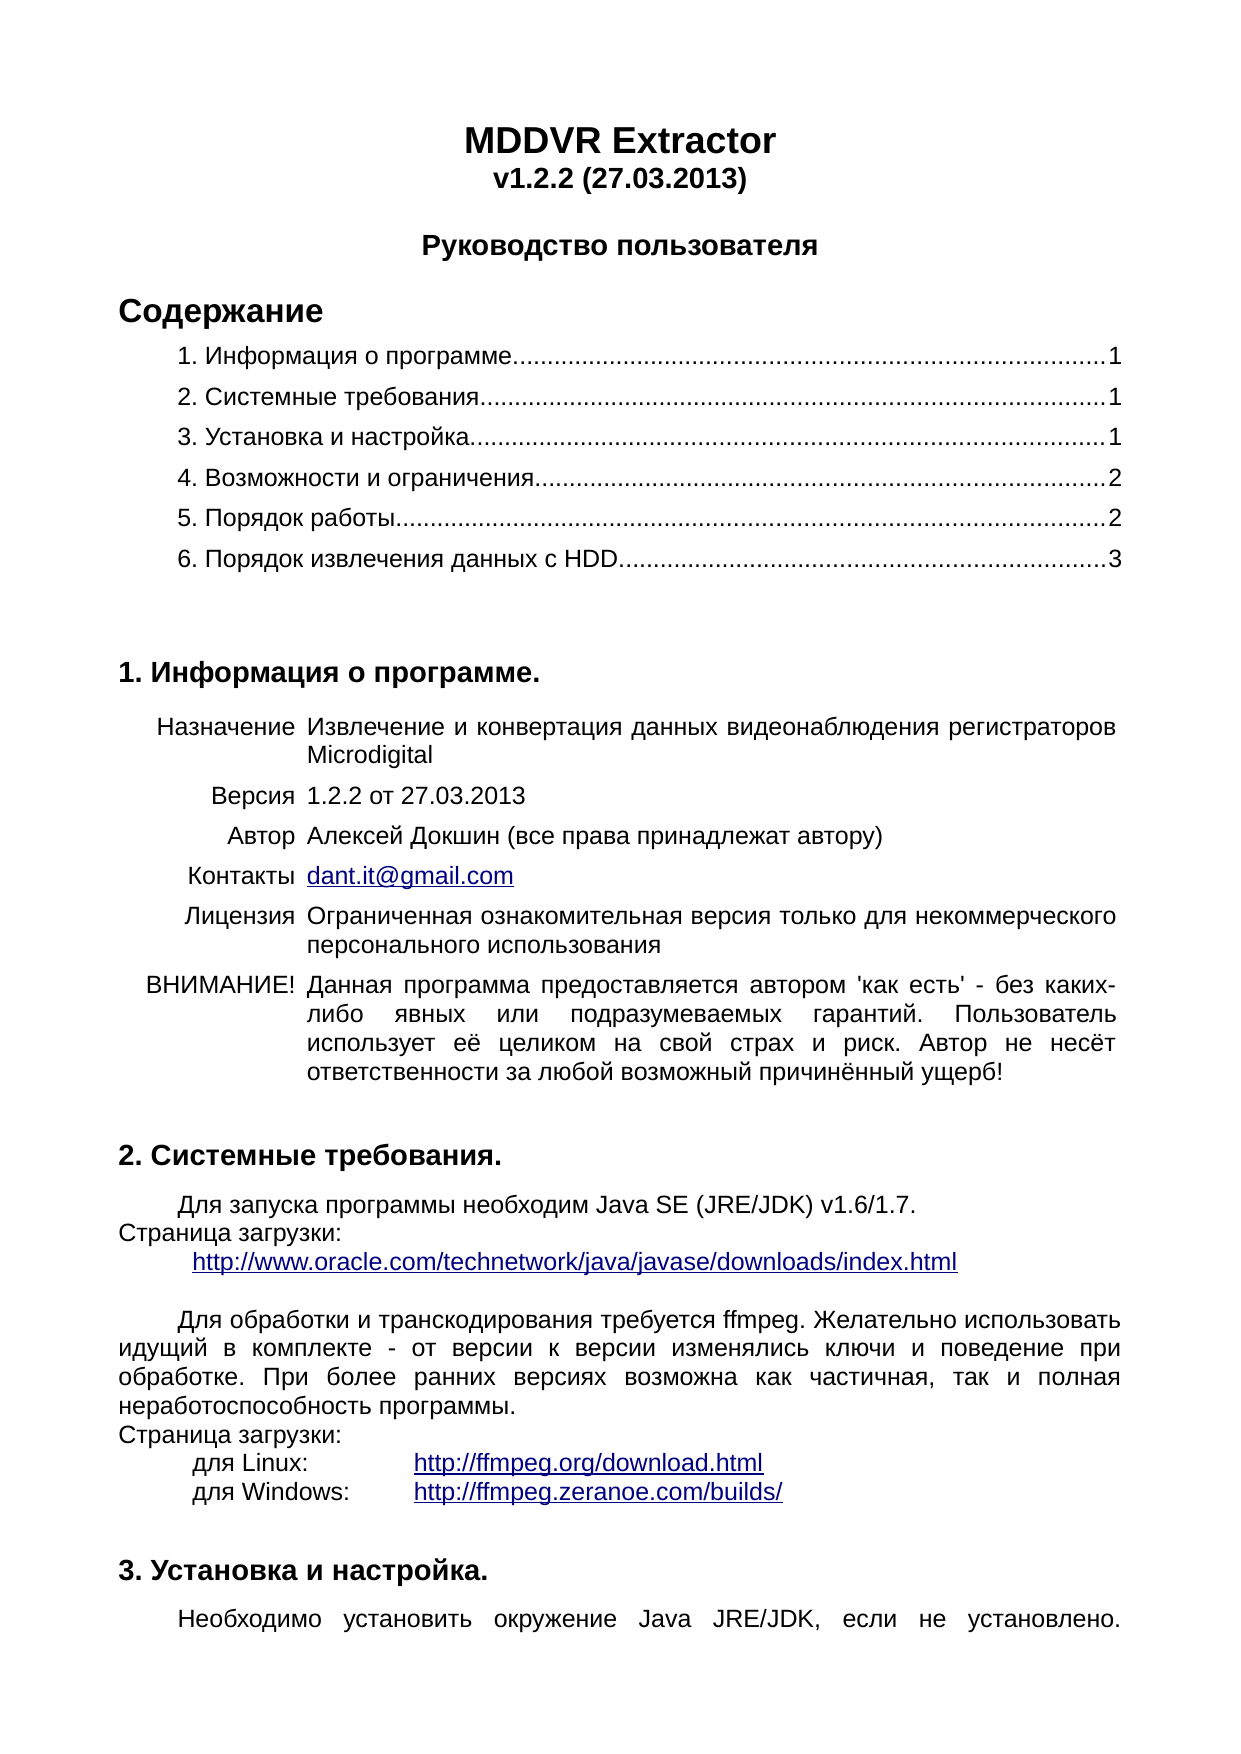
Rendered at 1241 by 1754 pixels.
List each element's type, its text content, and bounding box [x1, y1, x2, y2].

table_cell dant.it@gmail.com [301, 855, 1123, 896]
table_header Извлечение и конвертация данных видеонаблюдения регистраторов Microdigital [301, 706, 1123, 775]
table_cell Контакты [118, 855, 301, 896]
subtitle Содержание [118, 291, 1122, 329]
text Для обработки и транскодирования требуется ffmpeg. Желательно использовать идущий в комплекте - от версии к версии изменялись ключи и поведение при обработке. При более ранних версиях возможна как частичная, так и полная неработоспособность программы. [118, 1304, 1122, 1419]
text MDDVR Extractor [118, 118, 1122, 161]
subtitle 1. Информация о программе. [118, 655, 1122, 688]
subtitle 2. Системные требования. [118, 1138, 1122, 1172]
table_cell ВНИМАНИЕ! [118, 965, 301, 1091]
text http://www.oracle.com/technetwork/java/javase/downloads/index.html [118, 1247, 1122, 1276]
table_cell Данная программа предоставляется автором 'как есть' - без каких-либо явных или подразумеваемых гарантий. Пользователь использует её целиком на свой страх и риск. Автор не несёт ответственности за любой возможный причинённый ущерб! [301, 965, 1123, 1091]
text Страница загрузки: [118, 1218, 1122, 1247]
table_header Назначение [118, 706, 301, 775]
text Для запуска программы необходим Java SE (JRE/JDK) v1.6/1.7. [118, 1189, 1122, 1218]
text Руководство пользователя [118, 228, 1122, 262]
table_cell Ограниченная ознакомительная версия только для некоммерческого персонального использования [301, 896, 1123, 964]
subtitle 3. Установка и настройка. [118, 1553, 1122, 1587]
text 4. Возможности и ограничения. 2 [177, 463, 1122, 492]
text 6. Порядок извлечения данных с HDD. 3 [177, 544, 1122, 573]
text Страница загрузки: [118, 1419, 1122, 1448]
table_cell Версия [118, 775, 301, 815]
text Необходимо установить окружение Java JRE/JDK, если не установлено. [118, 1604, 1122, 1633]
text 3. Установка и настройка. 1 [177, 422, 1122, 451]
text 2. Системные требования. 1 [177, 382, 1122, 410]
table_cell Автор [118, 815, 301, 855]
table_cell 1.2.2 от 27.03.2013 [301, 775, 1123, 815]
text для Linux: http://ffmpeg.org/download.html [118, 1448, 1122, 1477]
table_cell Лицензия [118, 896, 301, 964]
text v1.2.2 (27.03.2013) [118, 161, 1122, 195]
text 1. Информация о программе. 1 [177, 341, 1122, 370]
text для Windows: http://ffmpeg.zeranoe.com/builds/ [118, 1477, 1122, 1506]
text 5. Порядок работы. 2 [177, 503, 1122, 532]
table_cell Алексей Докшин (все права принадлежат автору) [301, 815, 1123, 855]
